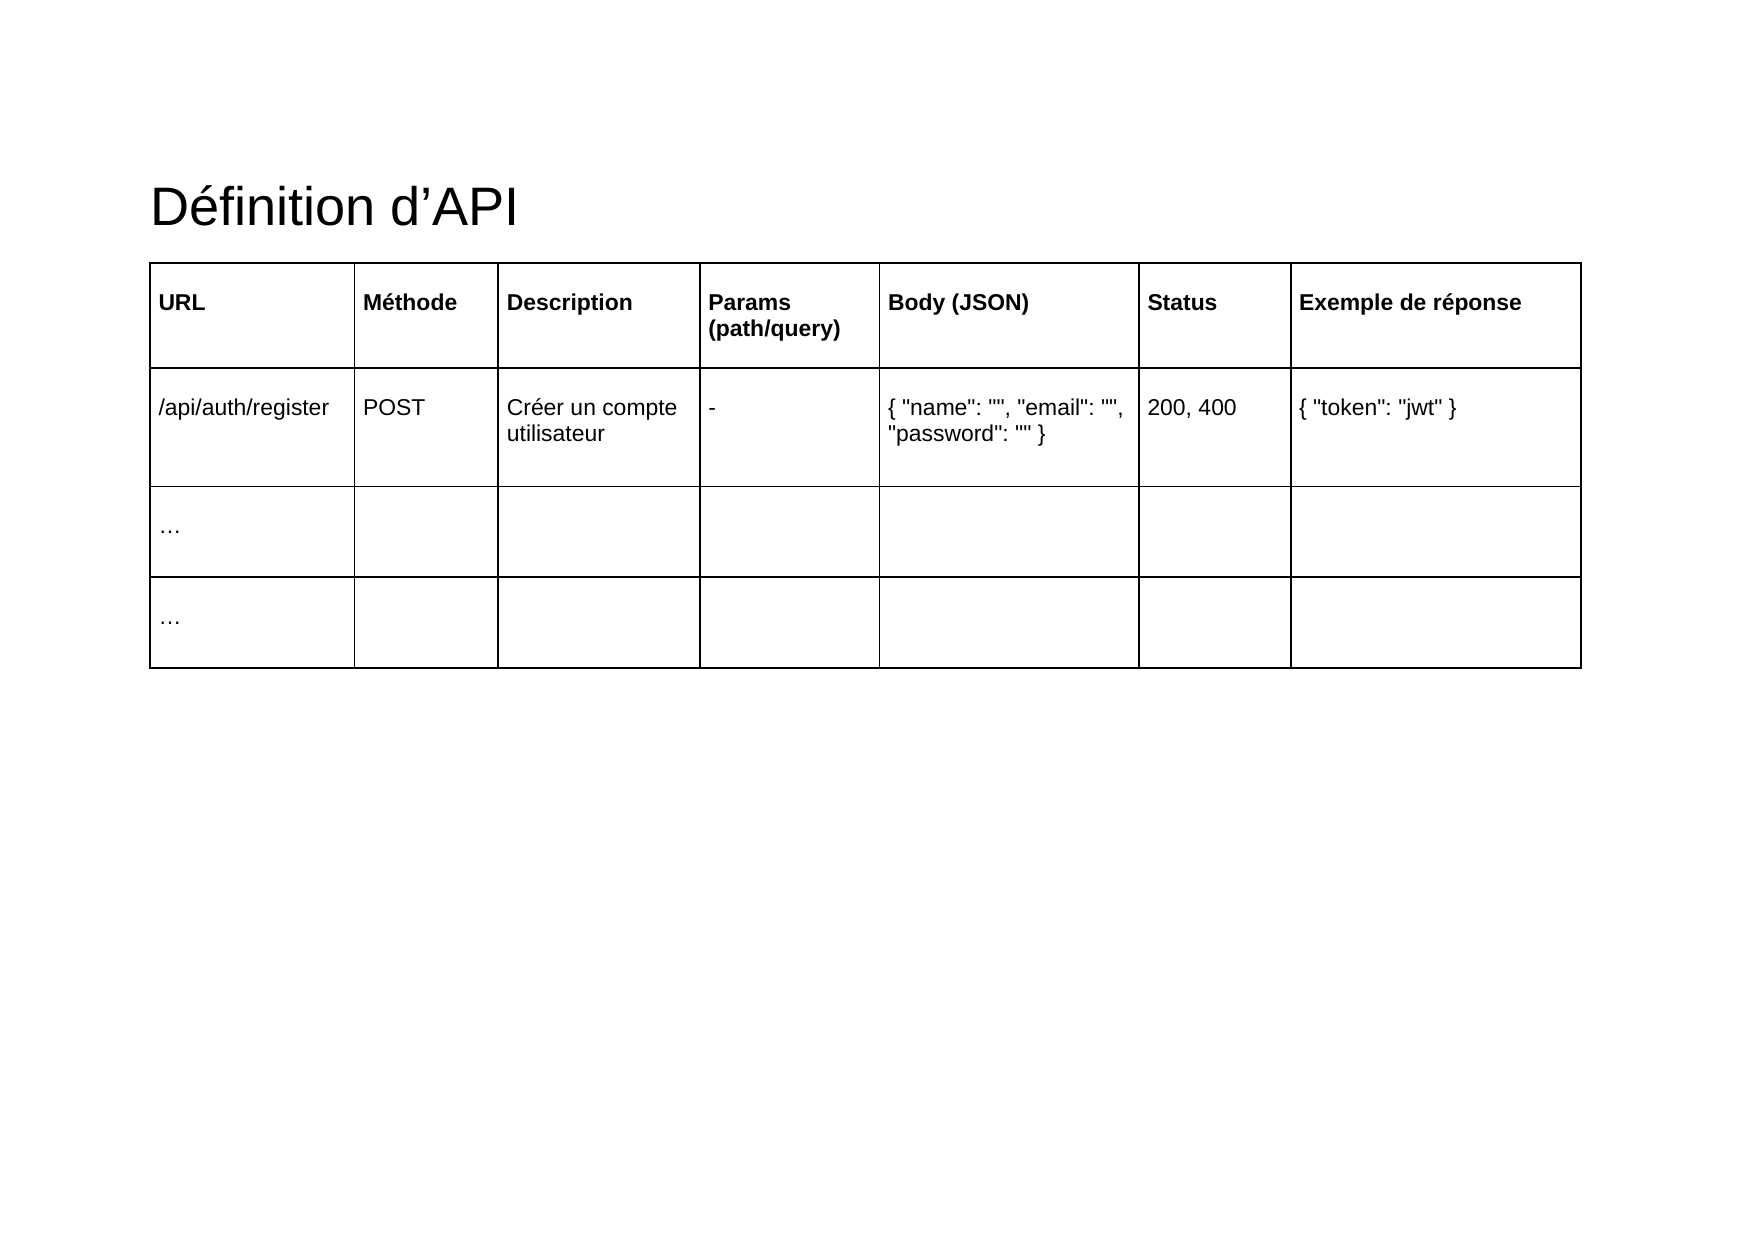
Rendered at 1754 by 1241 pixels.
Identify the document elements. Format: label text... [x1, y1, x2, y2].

table_cell [880, 578, 1138, 667]
table_cell [1140, 487, 1290, 576]
table_header Méthode [355, 264, 497, 367]
table_cell … [151, 487, 354, 576]
table_cell [499, 578, 699, 667]
table_cell /api/auth/register [151, 369, 354, 486]
table_cell [880, 487, 1138, 576]
table_cell [1292, 578, 1580, 667]
table_header URL [151, 264, 354, 367]
table_cell Créer un compte utilisateur [499, 369, 699, 486]
table_cell { "name": "", "email": "", "password": "" } [880, 369, 1138, 486]
table_cell [1140, 578, 1290, 667]
table_cell POST [355, 369, 497, 486]
table_cell - [701, 369, 879, 486]
table_cell [701, 487, 879, 576]
title Définition d’API [150, 175, 1604, 237]
table_header Params (path/query) [701, 264, 879, 367]
table_cell [499, 487, 699, 576]
table_cell { "token": "jwt" } [1292, 369, 1580, 486]
table_cell [355, 578, 497, 667]
table_header Body (JSON) [880, 264, 1138, 367]
table_header Exemple de réponse [1292, 264, 1580, 367]
table_cell [355, 487, 497, 576]
table_cell 200, 400 [1140, 369, 1290, 486]
table_cell [1292, 487, 1580, 576]
table_cell [701, 578, 879, 667]
table_cell … [151, 578, 354, 667]
table_header Status [1140, 264, 1290, 367]
table_header Description [499, 264, 699, 367]
